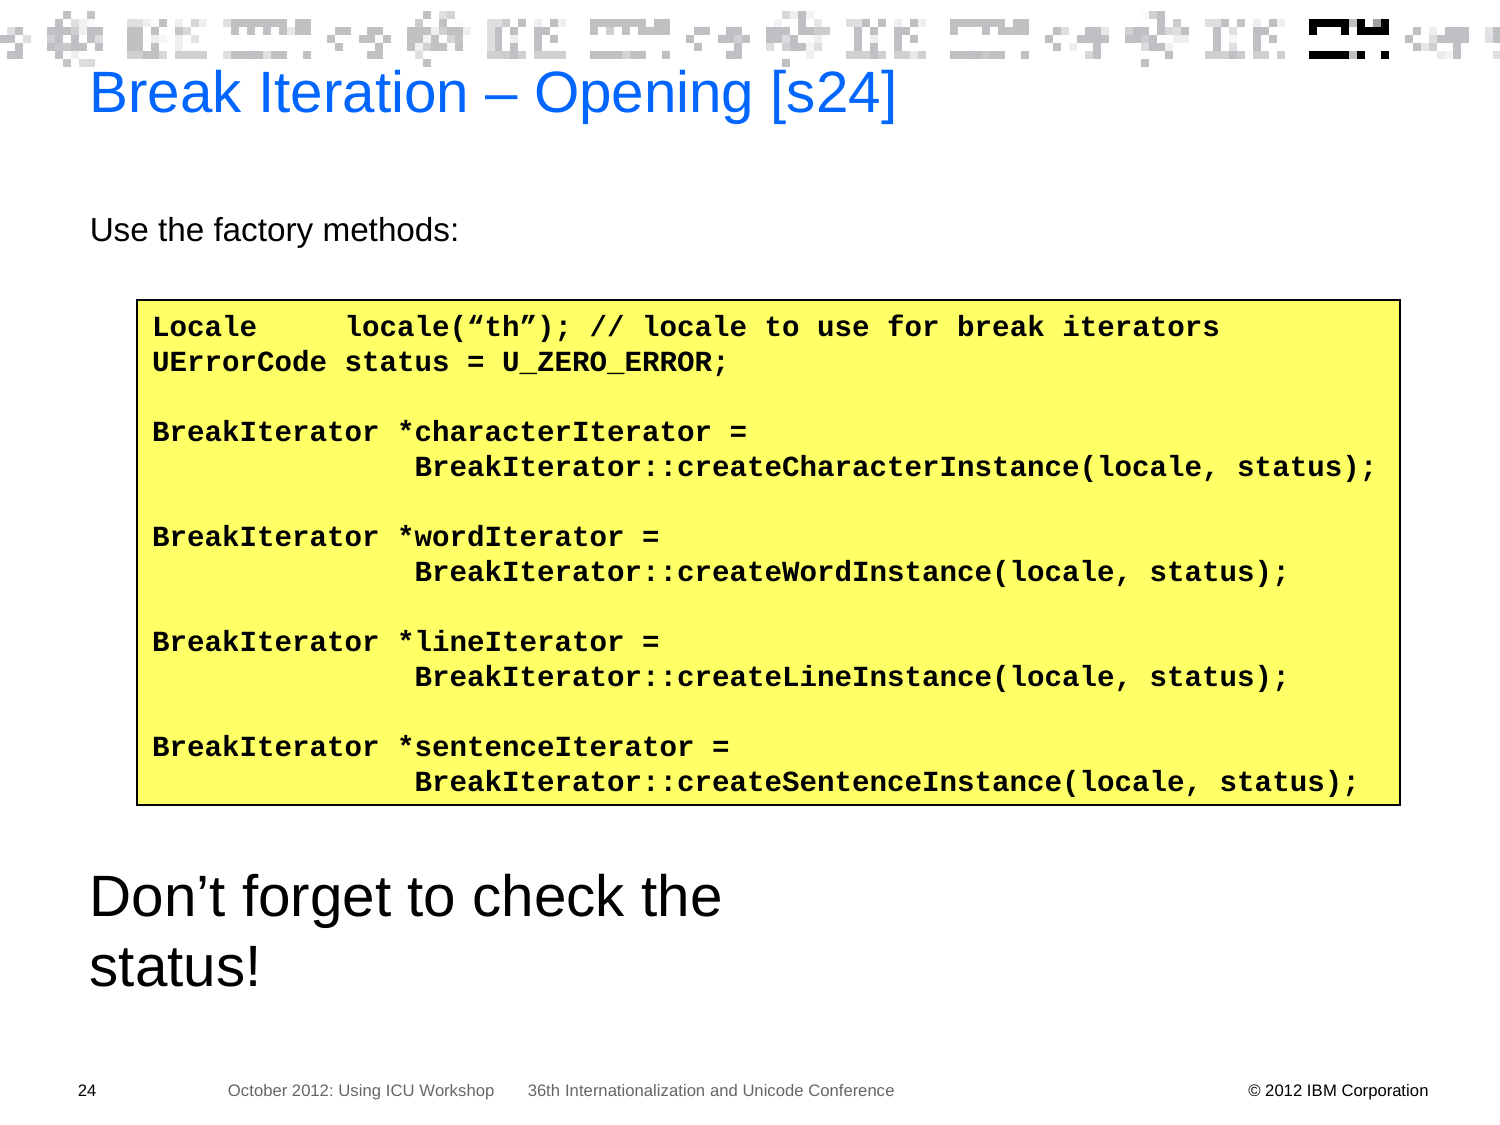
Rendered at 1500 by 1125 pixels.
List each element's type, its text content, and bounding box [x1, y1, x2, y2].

text_box Don’t forget to check the status! [74, 849, 925, 947]
list Use the factory methods: [75, 200, 816, 321]
title Break Iteration – Opening [s24] [75, 37, 1426, 150]
picture [0, 0, 1500, 1066]
text_box Locale locale(“th”); // locale to use for break iterators UErrorCode status = U_ZERO_ERROR; BreakIterator *characterIterator = BreakIterator::createCharacterInstance(locale, status); BreakIterator *wordIterator = BreakIterator::createWordInstance(locale, status); BreakIterator *lineIterator = BreakIterator::createLineInstance(locale, status); BreakIterator *sentenceIterator = BreakIterator::createSentenceInstance(locale, status); [137, 299, 1400, 805]
